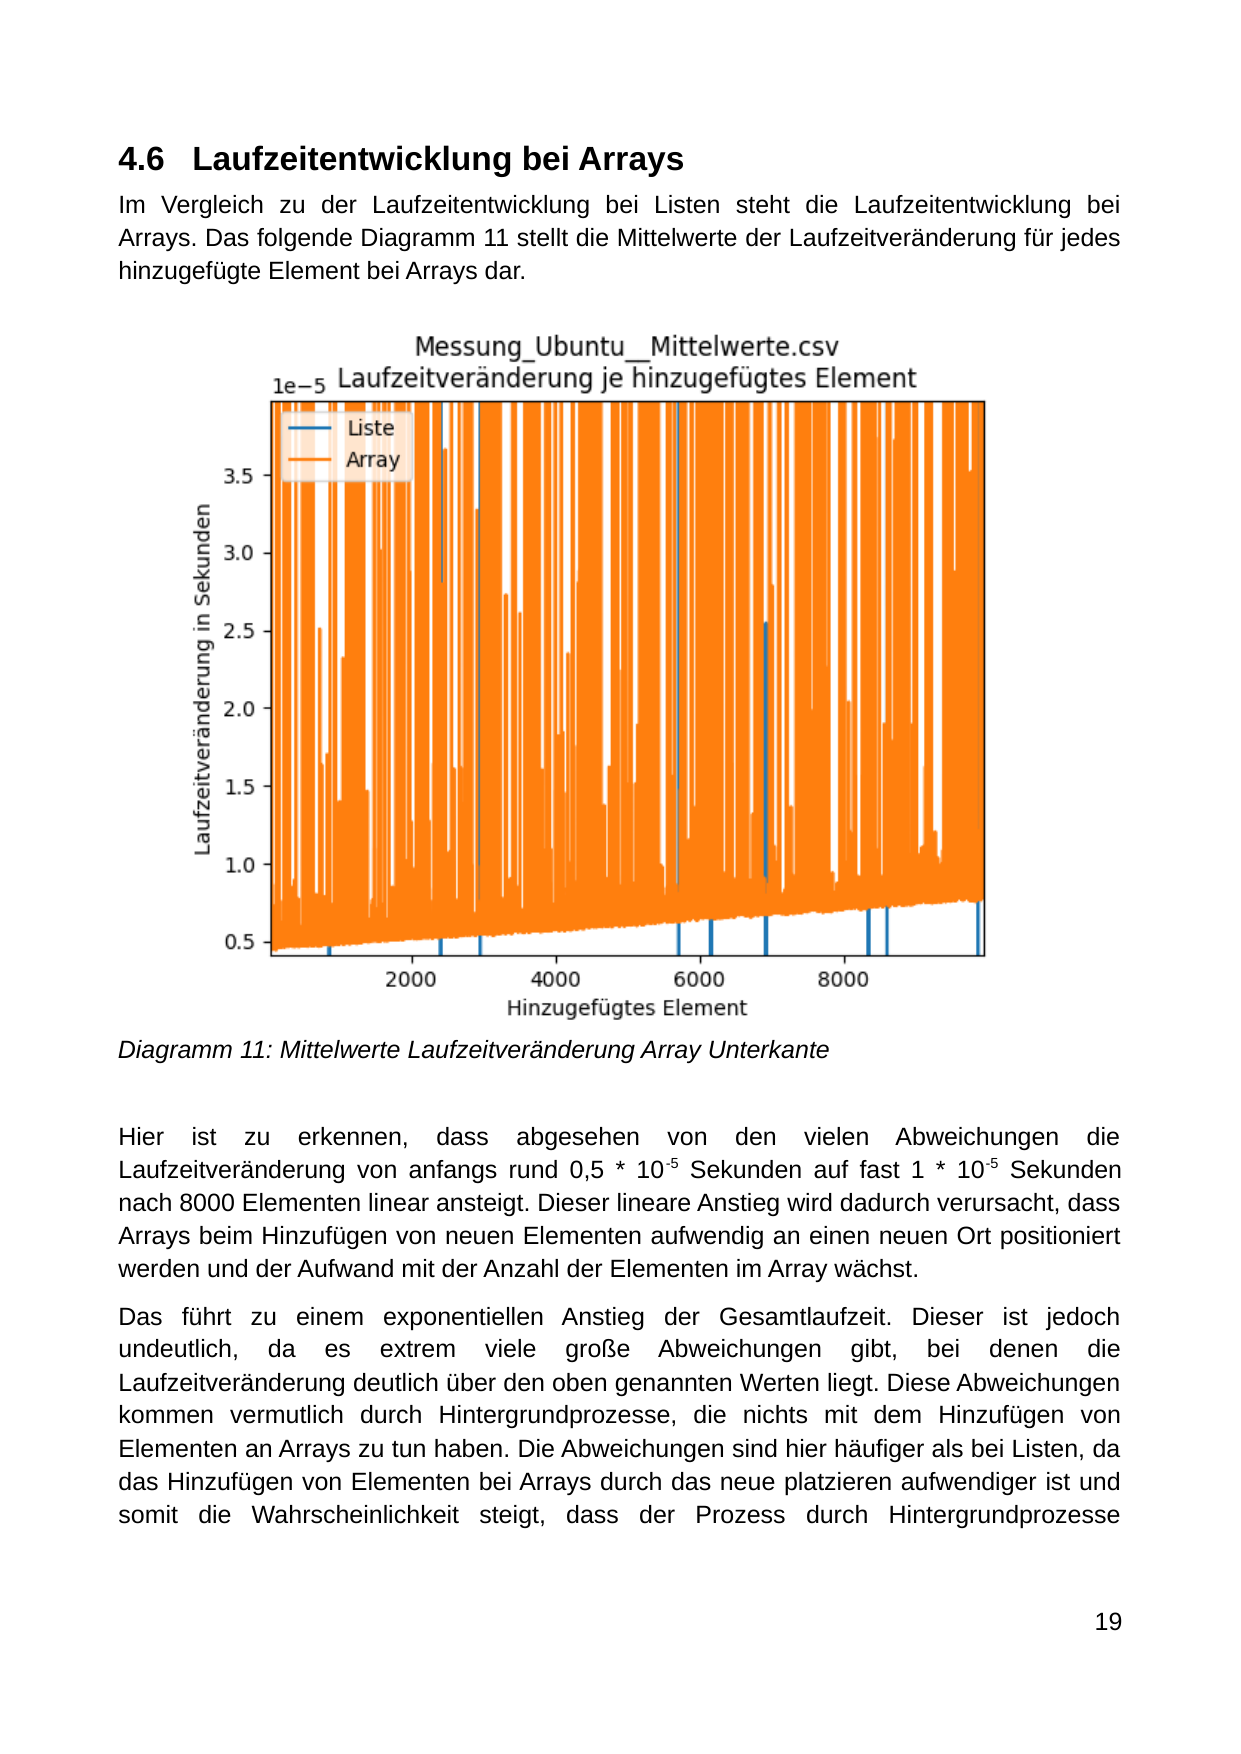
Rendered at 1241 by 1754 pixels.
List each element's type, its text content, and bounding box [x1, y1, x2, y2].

text [118, 1064, 1078, 1117]
text Das führt zu einem exponentiellen Anstieg der Gesamtlaufzeit. Dieser ist jedoch undeutlich, da es extrem viele große Abweichungen gibt, bei denen die Laufzeitveränderung deutlich über den oben genannten Werten liegt. Diese Abweichungen kommen vermutlich durch Hintergrundprozesse, die nichts mit dem Hinzufügen von Elementen an Arrays zu tun haben. Die Abweichungen sind hier häufiger als bei Listen, da das Hinzufügen von Elementen bei Arrays durch das neue platzieren aufwendiger ist und somit die Wahrscheinlichkeit steigt, dass der Prozess durch Hintergrundprozesse [118, 1301, 1122, 1528]
text Diagramm 11: Mittelwerte Laufzeitveränderung Array Unterkante [118, 1035, 1078, 1064]
text Hier ist zu erkennen, dass abgesehen von den vielen Abweichungen die Laufzeitveränderung von anfangs rund 0,5 * 10-5 Sekunden auf fast 1 * 10-5 Sekunden nach 8000 Elementen linear ansteigt. Dieser lineare Anstieg wird dadurch verursacht, dass Arrays beim Hinzufügen von neuen Elementen aufwendig an einen neuen Ort positioniert werden und der Aufwand mit der Anzahl der Elementen im Array wächst. [118, 304, 1122, 1283]
text Im Vergleich zu der Laufzeitentwicklung bei Listen steht die Laufzeitentwicklung bei Arrays. Das folgende Diagramm 11 stellt die Mittelwerte der Laufzeitveränderung für jedes hinzugefügte Element bei Arrays dar. [118, 190, 1122, 285]
subtitle 4.6 Laufzeitentwicklung bei Arrays [118, 139, 1122, 178]
picture [128, 314, 1079, 1035]
